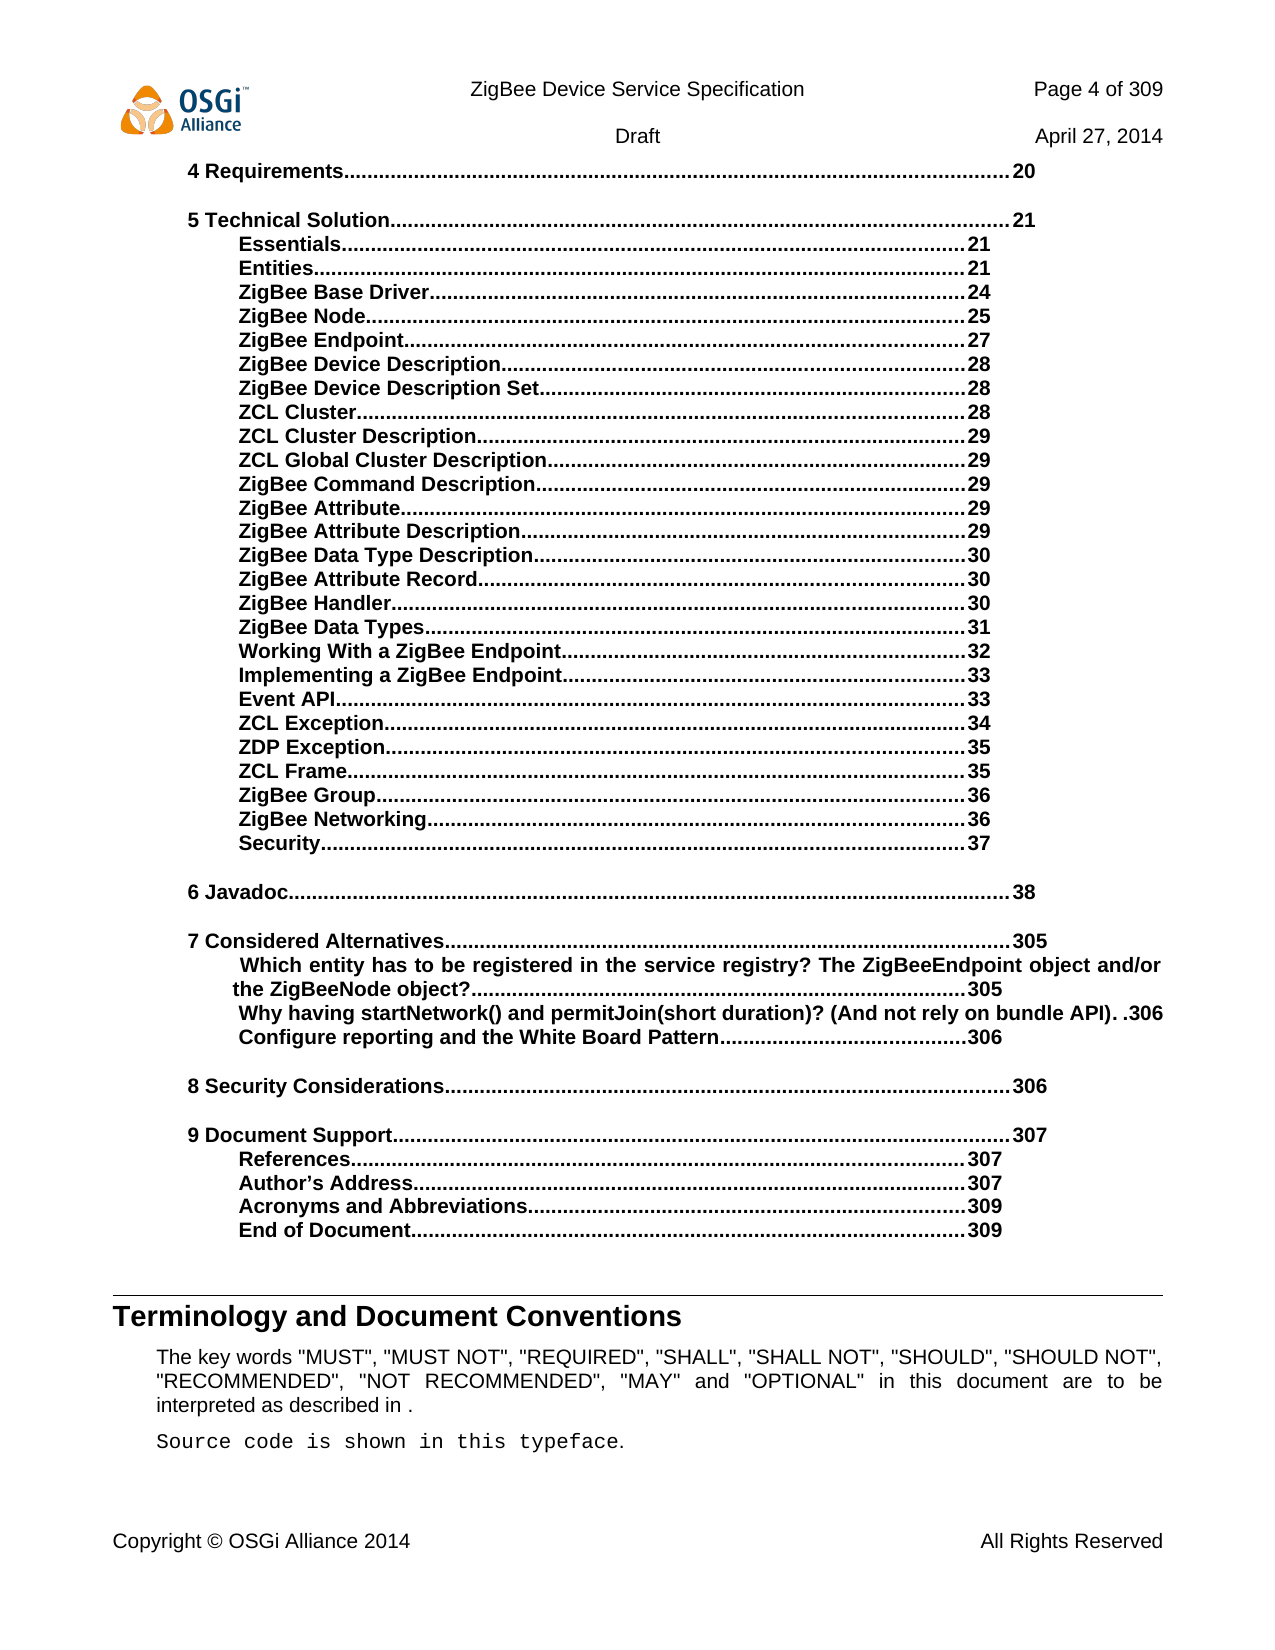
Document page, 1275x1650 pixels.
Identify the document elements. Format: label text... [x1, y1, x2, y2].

text 9 Document Support 307 [187, 1122, 1163, 1146]
text End of Document 309 [232, 1218, 1163, 1242]
text 6 Javadoc 38 [187, 880, 1163, 904]
text ZigBee Attribute Description 29 [232, 519, 1163, 543]
text Author’s Address 307 [232, 1170, 1163, 1194]
text ZigBee Node 25 [232, 304, 1163, 328]
text 4 Requirements 20 [187, 159, 1163, 183]
text 7 Considered Alternatives 305 [187, 929, 1163, 953]
text Security 37 [232, 831, 1163, 855]
text ZCL Frame 35 [232, 759, 1163, 783]
text ZDP Exception 35 [232, 735, 1163, 759]
text Which entity has to be registered in the service registry? The ZigBeeEndpoint object and/or the ZigBeeNode object? 305 [232, 953, 1163, 1001]
text ZigBee Data Type Description 30 [232, 543, 1163, 567]
text ZigBee Attribute Record 30 [232, 567, 1163, 591]
text ZigBee Attribute 29 [232, 495, 1163, 519]
text Acronyms and Abbreviations 309 [232, 1194, 1163, 1218]
picture [113, 78, 257, 142]
text 8 Security Considerations 306 [187, 1073, 1163, 1097]
text ZigBee Device Description 28 [232, 352, 1163, 376]
text References 307 [232, 1146, 1163, 1170]
text ZCL Cluster Description 29 [232, 423, 1163, 447]
text ZigBee Handler 30 [232, 591, 1163, 615]
subtitle Terminology and Document Conventions [112, 1296, 1163, 1332]
text Configure reporting and the White Board Pattern 306 [232, 1024, 1163, 1048]
text ZigBee Device Description Set 28 [232, 376, 1163, 399]
text ZigBee Endpoint 27 [232, 328, 1163, 352]
text ZCL Global Cluster Description 29 [232, 447, 1163, 471]
text Why having startNetwork() and permitJoin(short duration)? (And not rely on bundle API) 306 [232, 1001, 1163, 1024]
text Entities 21 [232, 256, 1163, 280]
text ZigBee Group 36 [232, 783, 1163, 807]
text ZigBee Base Driver 24 [232, 280, 1163, 304]
text ZCL Exception 34 [232, 711, 1163, 735]
text Working With a ZigBee Endpoint 32 [232, 639, 1163, 663]
text 5 Technical Solution 21 [187, 208, 1163, 232]
text The key words "MUST", "MUST NOT", "REQUIRED", "SHALL", "SHALL NOT", "SHOULD", "SHOULD NOT", "RECOMMENDED", "NOT RECOMMENDED", "MAY" and "OPTIONAL" in this document are to be interpreted as described in 8. [156, 1344, 1163, 1416]
text ZigBee Data Types 31 [232, 615, 1163, 639]
text Source code is shown in this typeface. [156, 1429, 1163, 1455]
text Implementing a ZigBee Endpoint 33 [232, 663, 1163, 687]
text Event API 33 [232, 687, 1163, 711]
text ZigBee Networking 36 [232, 807, 1163, 831]
text Essentials 21 [232, 232, 1163, 256]
text ZCL Cluster 28 [232, 399, 1163, 423]
text ZigBee Command Description 29 [232, 471, 1163, 495]
